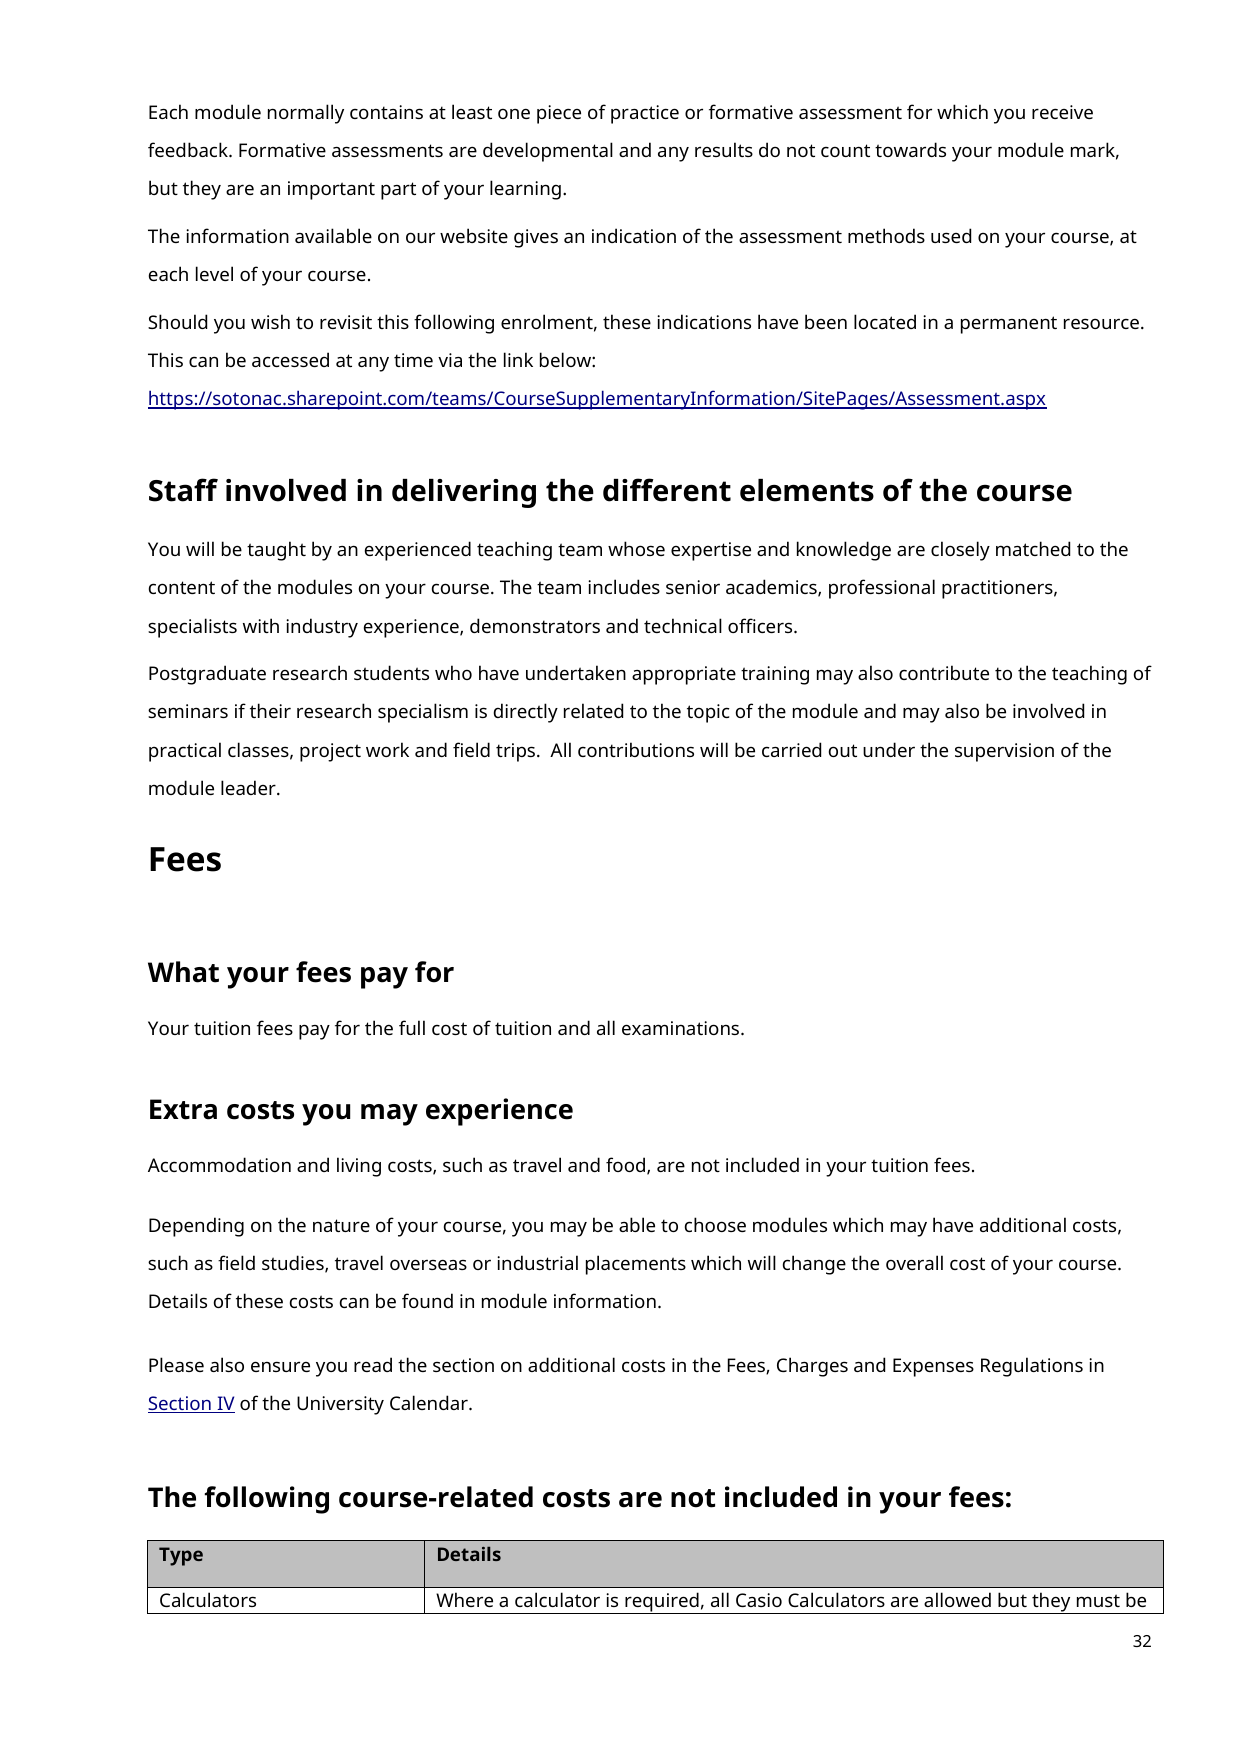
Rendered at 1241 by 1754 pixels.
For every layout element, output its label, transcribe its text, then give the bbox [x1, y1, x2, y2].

text Postgraduate research students who have undertaken appropriate training may also contribute to the teaching of seminars if their research specialism is directly related to the topic of the module and may also be involved in practical classes, project work and field trips. All contributions will be carried out under the supervision of the module leader. [148, 661, 1152, 801]
text Please also ensure you read the section on additional costs in the Fees, Charges and Expenses Regulations in Section IV of the University Calendar. [148, 1352, 1152, 1416]
subtitle What your fees pay for [148, 953, 1152, 990]
text Accommodation and living costs, such as travel and food, are not included in your tuition fees. [148, 1152, 1152, 1178]
text Your tuition fees pay for the full cost of tuition and all examinations. [148, 1015, 1152, 1041]
text The information available on our website gives an indication of the assessment methods used on your course, at each level of your course. [148, 223, 1152, 287]
table_cell Calculators [148, 1588, 424, 1613]
table_header Type [148, 1541, 424, 1587]
subtitle The following course-related costs are not included in your fees: [148, 1478, 1152, 1515]
subtitle Extra costs you may experience [148, 1091, 1152, 1128]
text Depending on the nature of your course, you may be able to choose modules which may have additional costs, such as field studies, travel overseas or industrial placements which will change the overall cost of your course. Details of these costs can be found in module information. [148, 1212, 1152, 1314]
subtitle Fees [148, 835, 1152, 881]
text Should you wish to revisit this following enrolment, these indications have been located in a permanent resource. This can be accessed at any time via the link below: https://sotonac.sharepoint.com/teams/CourseSupplementaryInformation/SitePages/Assessment.aspx [148, 309, 1152, 411]
text Each module normally contains at least one piece of practice or formative assessment for which you receive feedback. Formative assessments are developmental and any results do not count towards your module mark, but they are an important part of your learning. [148, 99, 1152, 201]
table_header Details [425, 1541, 1163, 1587]
table_cell Where a calculator is required, all Casio Calculators are allowed but they must be [425, 1588, 1163, 1613]
text You will be taught by an experienced teaching team whose expertise and knowledge are closely matched to the content of the modules on your course. The team includes senior academics, professional practitioners, specialists with industry experience, demonstrators and technical officers. [148, 536, 1152, 638]
subtitle Staff involved in delivering the different elements of the course [148, 471, 1152, 510]
